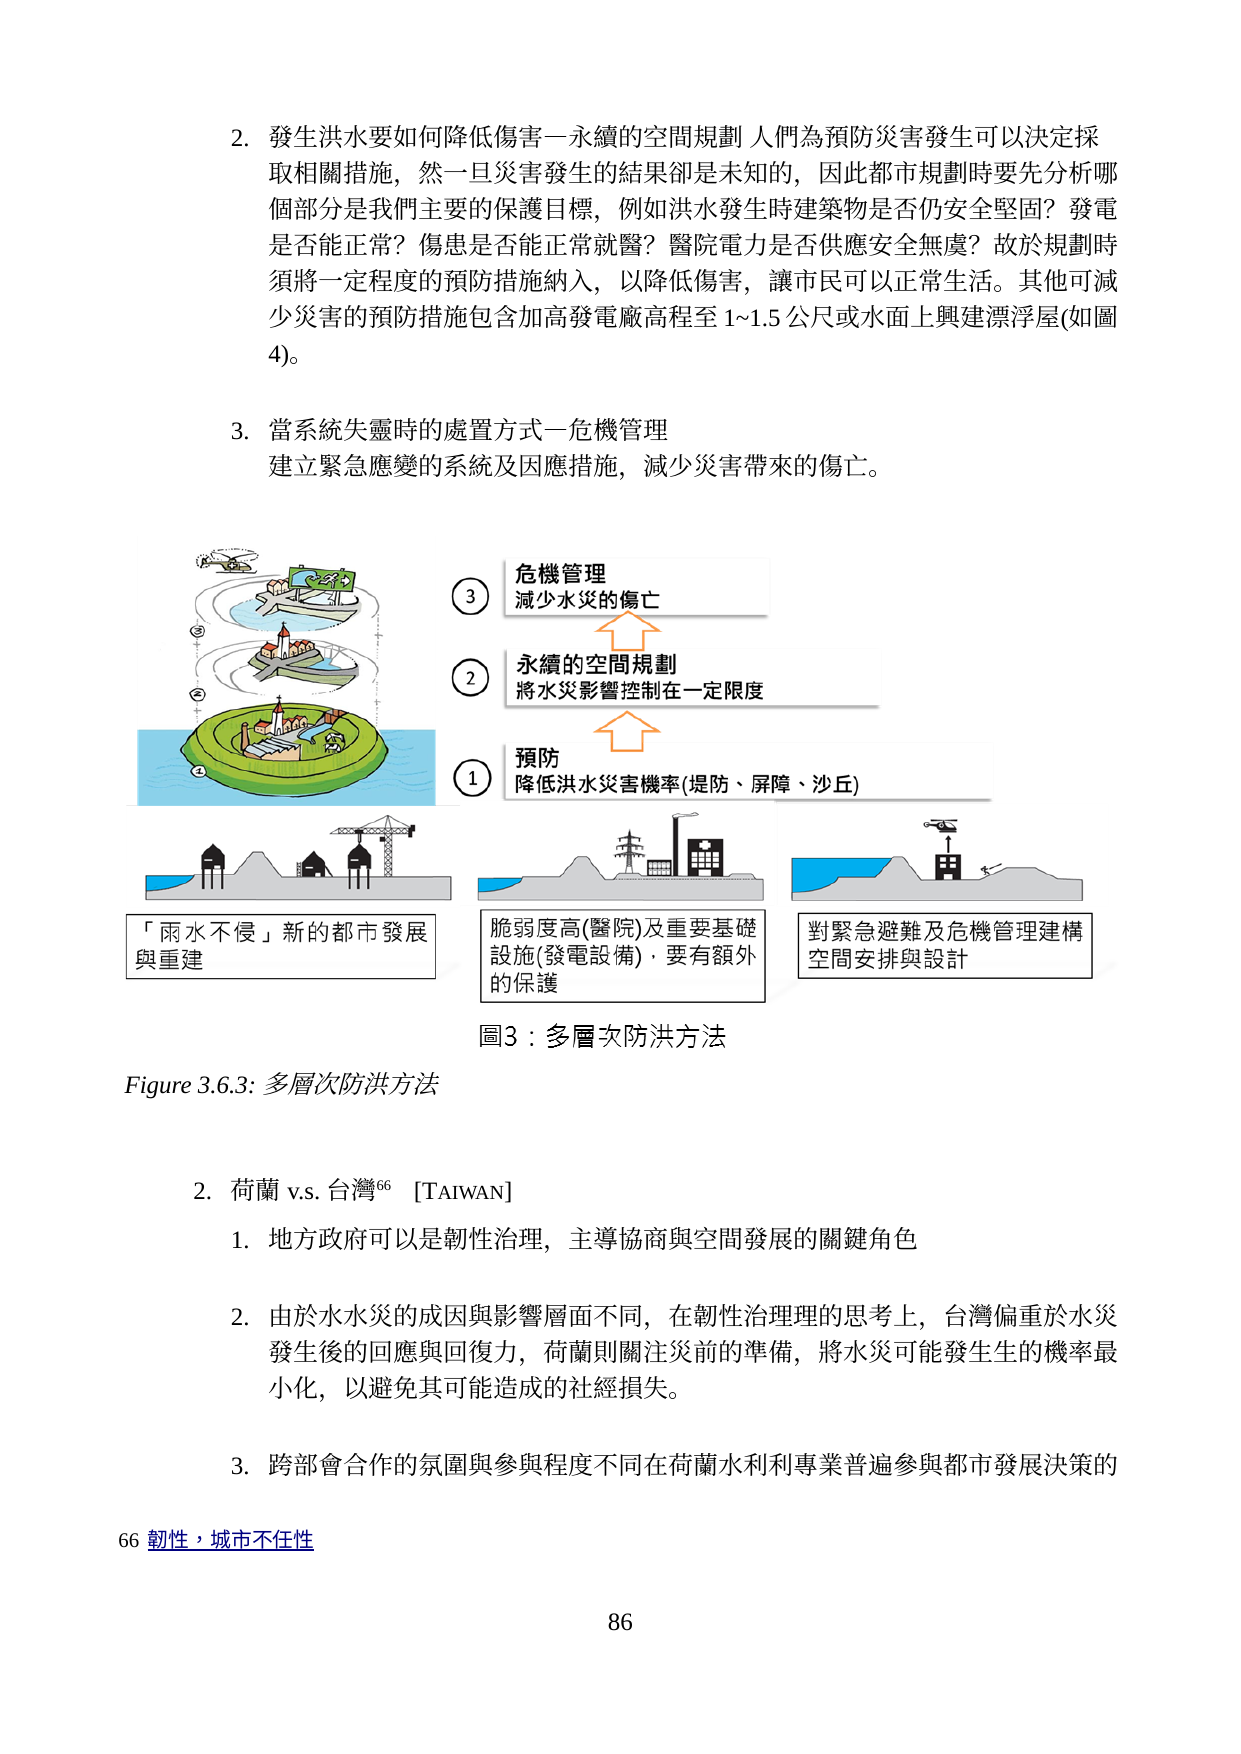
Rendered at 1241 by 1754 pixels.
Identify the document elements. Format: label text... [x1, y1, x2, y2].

list 發生洪水要如何降低傷害—永續的空間規劃 人們為預防災害發生可以決定採取相關措施，然一旦災害發生的結果卻是未知的，因此都市規劃時要先分析哪個部分是我們主要的保護目標，例如洪水發生時建築物是否仍安全堅固？發電是否能正常？傷患是否能正常就醫？醫院電力是否供應安全無虞？故於規劃時須將一定程度的預防措施納入，以降低傷害，讓市民可以正常生活。其他可減少災害的預防措施包含加高發電廠高程至1~1.5公尺或水面上興建漂浮屋(如圖4)。 [231, 118, 1122, 398]
list 當系統失靈時的處置方式—危機管理 建立緊急應變的系統及因應措施，減少災害帶來的傷亡。 [231, 411, 1122, 512]
list 由於⽔水災的成因與影響層⾯不同，在韌性治理理的思考上，台灣偏重於⽔災發⽣後的回應與回復⼒，荷蘭則關注災前的準備，將水災可能發⽣生的機率最小化，以避免其可能造成的社經損失。 [231, 1297, 1122, 1433]
list 跨部會合作的氛圍與參與程度不同在荷蘭水利利專業普遍參與都市發展決策的 [231, 1446, 1122, 1482]
picture [118, 536, 1123, 1066]
list 地方政府可以是韌性治理，主導協商與空間發展的關鍵角色 [231, 1219, 1122, 1284]
list 韌性，城市不任性 [118, 1525, 1122, 1578]
list 荷蘭 v.s. 台灣 [Taiwan] [193, 1171, 1122, 1207]
list Figure 3.6.3: 多層次防洪方法 [118, 1066, 1122, 1101]
